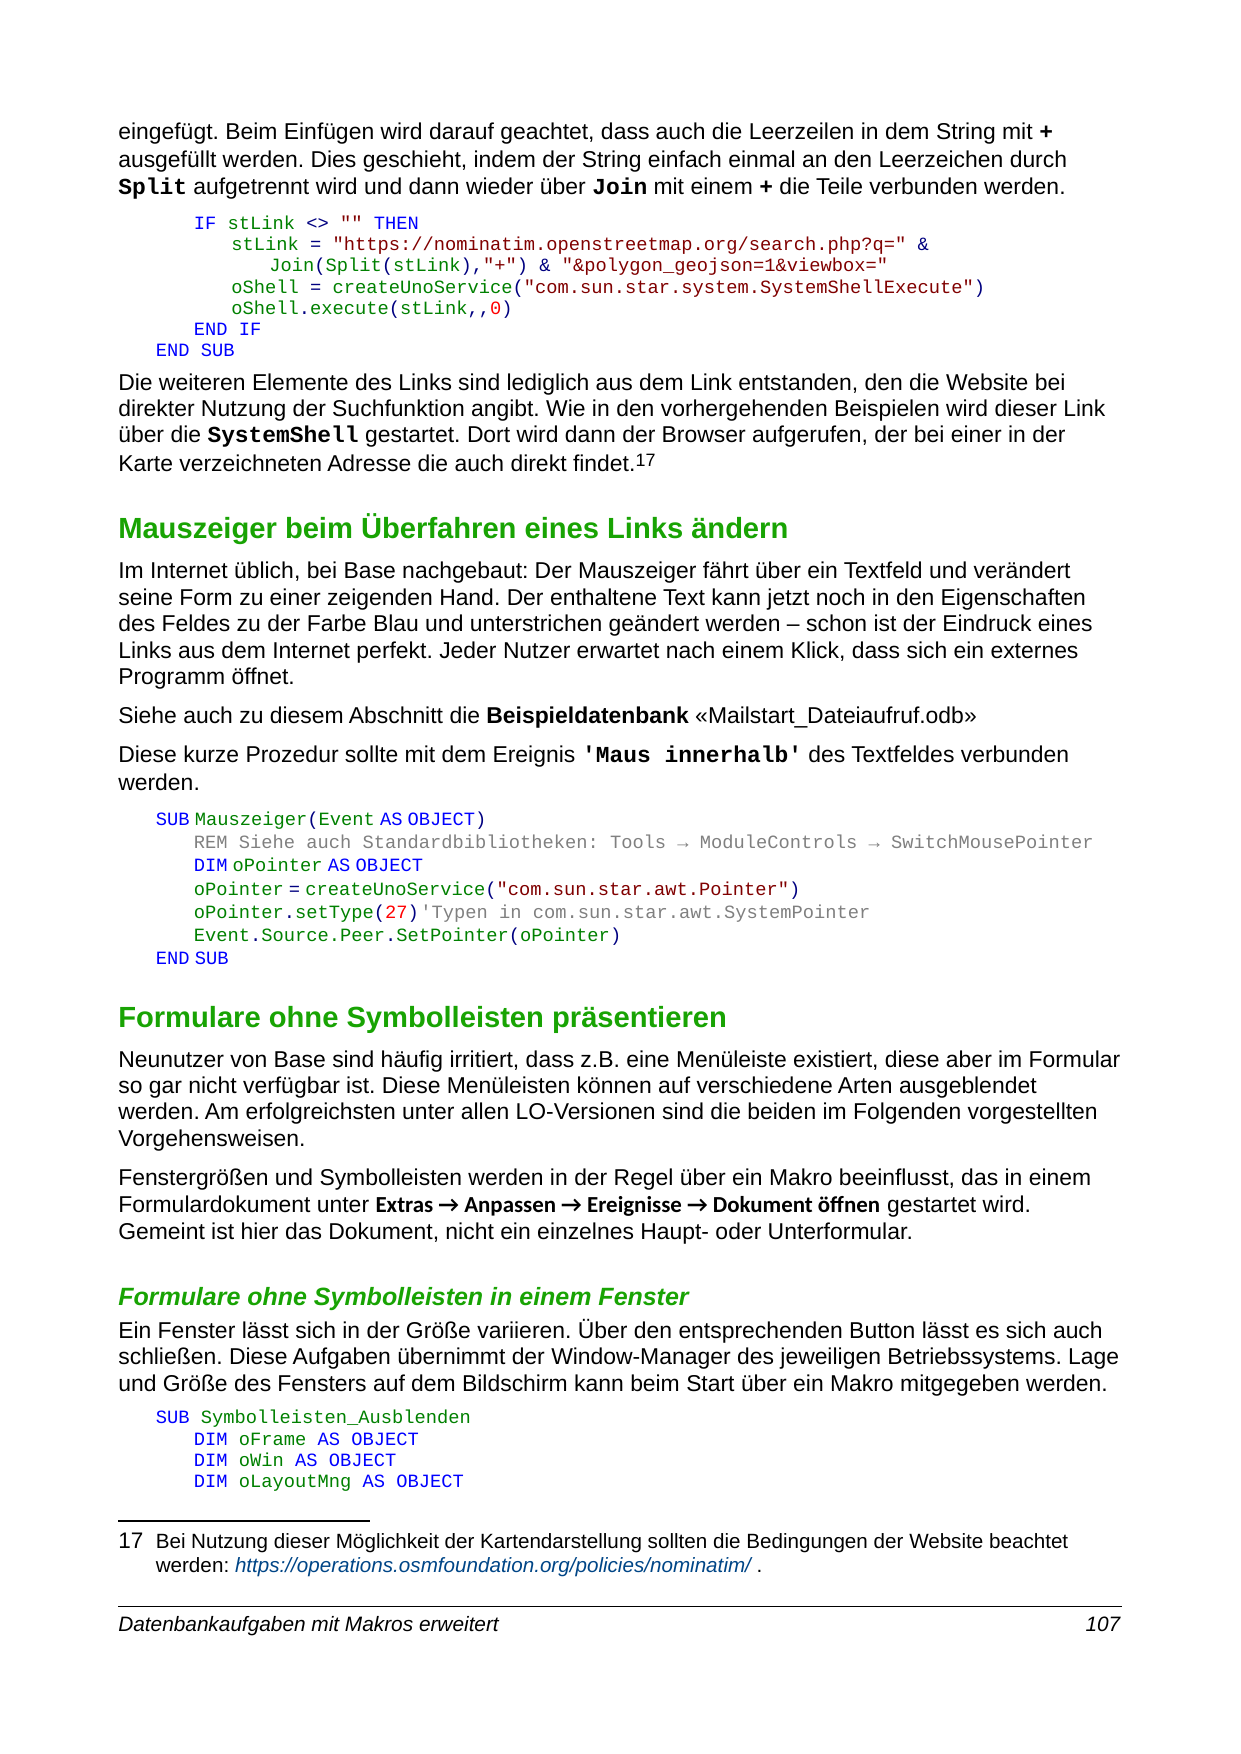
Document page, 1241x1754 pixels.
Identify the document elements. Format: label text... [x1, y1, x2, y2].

text IF stLink <> "" THEN [156, 214, 1122, 235]
text Ein Fenster lässt sich in der Größe variieren. Über den entsprechenden Button lässt es sich auch schließen. Diese Aufgaben übernimmt der Window-Manager des jeweiligen Betriebssystems. Lage und Größe des Fensters auf dem Bildschirm kann beim Start über ein Makro mitgegeben werden. [118, 1317, 1122, 1396]
text END IF [156, 320, 1122, 341]
text SUB Symbolleisten_Ausblenden [156, 1408, 1122, 1429]
text Event.Source.Peer.SetPointer(oPointer) [156, 924, 1122, 947]
text Diese kurze Prozedur sollte mit dem Ereignis 'Maus innerhalb' des Textfeldes verbunden werden. [118, 741, 1122, 795]
text oPointer.setType(27) 'Typen in com.sun.star.awt.SystemPointer [156, 901, 1122, 924]
text REM Siehe auch Standardbibliotheken: Tools → ModuleControls → SwitchMousePointer [156, 831, 1122, 854]
text oShell.execute(stLink,,0) [156, 299, 1122, 320]
text Join(Split(stLink),"+") & "&polygon_geojson=1&viewbox=" [156, 256, 1122, 277]
text DIM oWin AS OBJECT [156, 1451, 1122, 1472]
text Siehe auch zu diesem Abschnitt die Beispieldatenbank «Mailstart_Dateiaufruf.odb» [118, 702, 1122, 728]
text oShell = createUnoService("com.sun.star.system.SystemShellExecute") [156, 277, 1122, 299]
subtitle Formulare ohne Symbolleisten in einem Fenster [118, 1282, 1122, 1311]
text Neunutzer von Base sind häufig irritiert, dass z.B. eine Menüleiste existiert, diese aber im Formular so gar nicht verfügbar ist. Diese Menüleisten können auf verschiedene Arten ausgeblendet werden. Am erfolgreichsten unter allen LO-Versionen sind die beiden im Folgenden vorgestellten Vorgehensweisen. [118, 1046, 1122, 1151]
text SUB Mauszeiger(Event AS OBJECT) [156, 808, 1122, 831]
text END SUB [156, 341, 1122, 362]
text DIM oLayoutMng AS OBJECT [156, 1472, 1122, 1493]
text DIM oPointer AS OBJECT [156, 854, 1122, 877]
text Fenstergrößen und Symbolleisten werden in der Regel über ein Makro beeinflusst, das in einem Formulardokument unter Extras → Anpassen → Ereignisse → Dokument öffnen gestartet wird. Gemeint ist hier das Dokument, nicht ein einzelnes Haupt- oder Unterformular. [118, 1163, 1122, 1244]
text eingefügt. Beim Einfügen wird darauf geachtet, dass auch die Leerzeilen in dem String mit + ausgefüllt werden. Dies geschieht, indem der String einfach einmal an den Leerzeichen durch Split aufgetrennt wird und dann wieder über Join mit einem + die Teile verbunden werden. [118, 118, 1122, 201]
text oPointer = createUnoService("com.sun.star.awt.Pointer") [156, 877, 1122, 901]
text stLink = "https://nominatim.openstreetmap.org/search.php?q=" & [156, 235, 1122, 256]
subtitle Formulare ohne Symbolleisten präsentieren [118, 1000, 1122, 1033]
text END SUB [156, 947, 1122, 970]
text Im Internet üblich, bei Base nachgebaut: Der Mauszeiger fährt über ein Textfeld und verändert seine Form zu einer zeigenden Hand. Der enthaltene Text kann jetzt noch in den Eigenschaften des Feldes zu der Farbe Blau und unterstrichen geändert werden – schon ist der Eindruck eines Links aus dem Internet perfekt. Jeder Nutzer erwartet nach einem Klick, dass sich ein externes Programm öffnet. [118, 557, 1122, 689]
subtitle Mauszeiger beim Überfahren eines Links ändern [118, 512, 1122, 545]
text Die weiteren Elemente des Links sind lediglich aus dem Link entstanden, den die Website bei direkter Nutzung der Suchfunktion angibt. Wie in den vorhergehenden Beispielen wird dieser Link über die SystemShell gestartet. Dort wird dann der Browser aufgerufen, der bei einer in der Karte verzeichneten Adresse die auch direkt findet. [118, 369, 1122, 476]
text Bei Nutzung dieser Möglichkeit der Kartendarstellung sollten die Bedingungen der Website beachtet werden: https://operations.osmfoundation.org/policies/nominatim/ . [118, 1527, 1122, 1576]
text DIM oFrame AS OBJECT [156, 1429, 1122, 1451]
